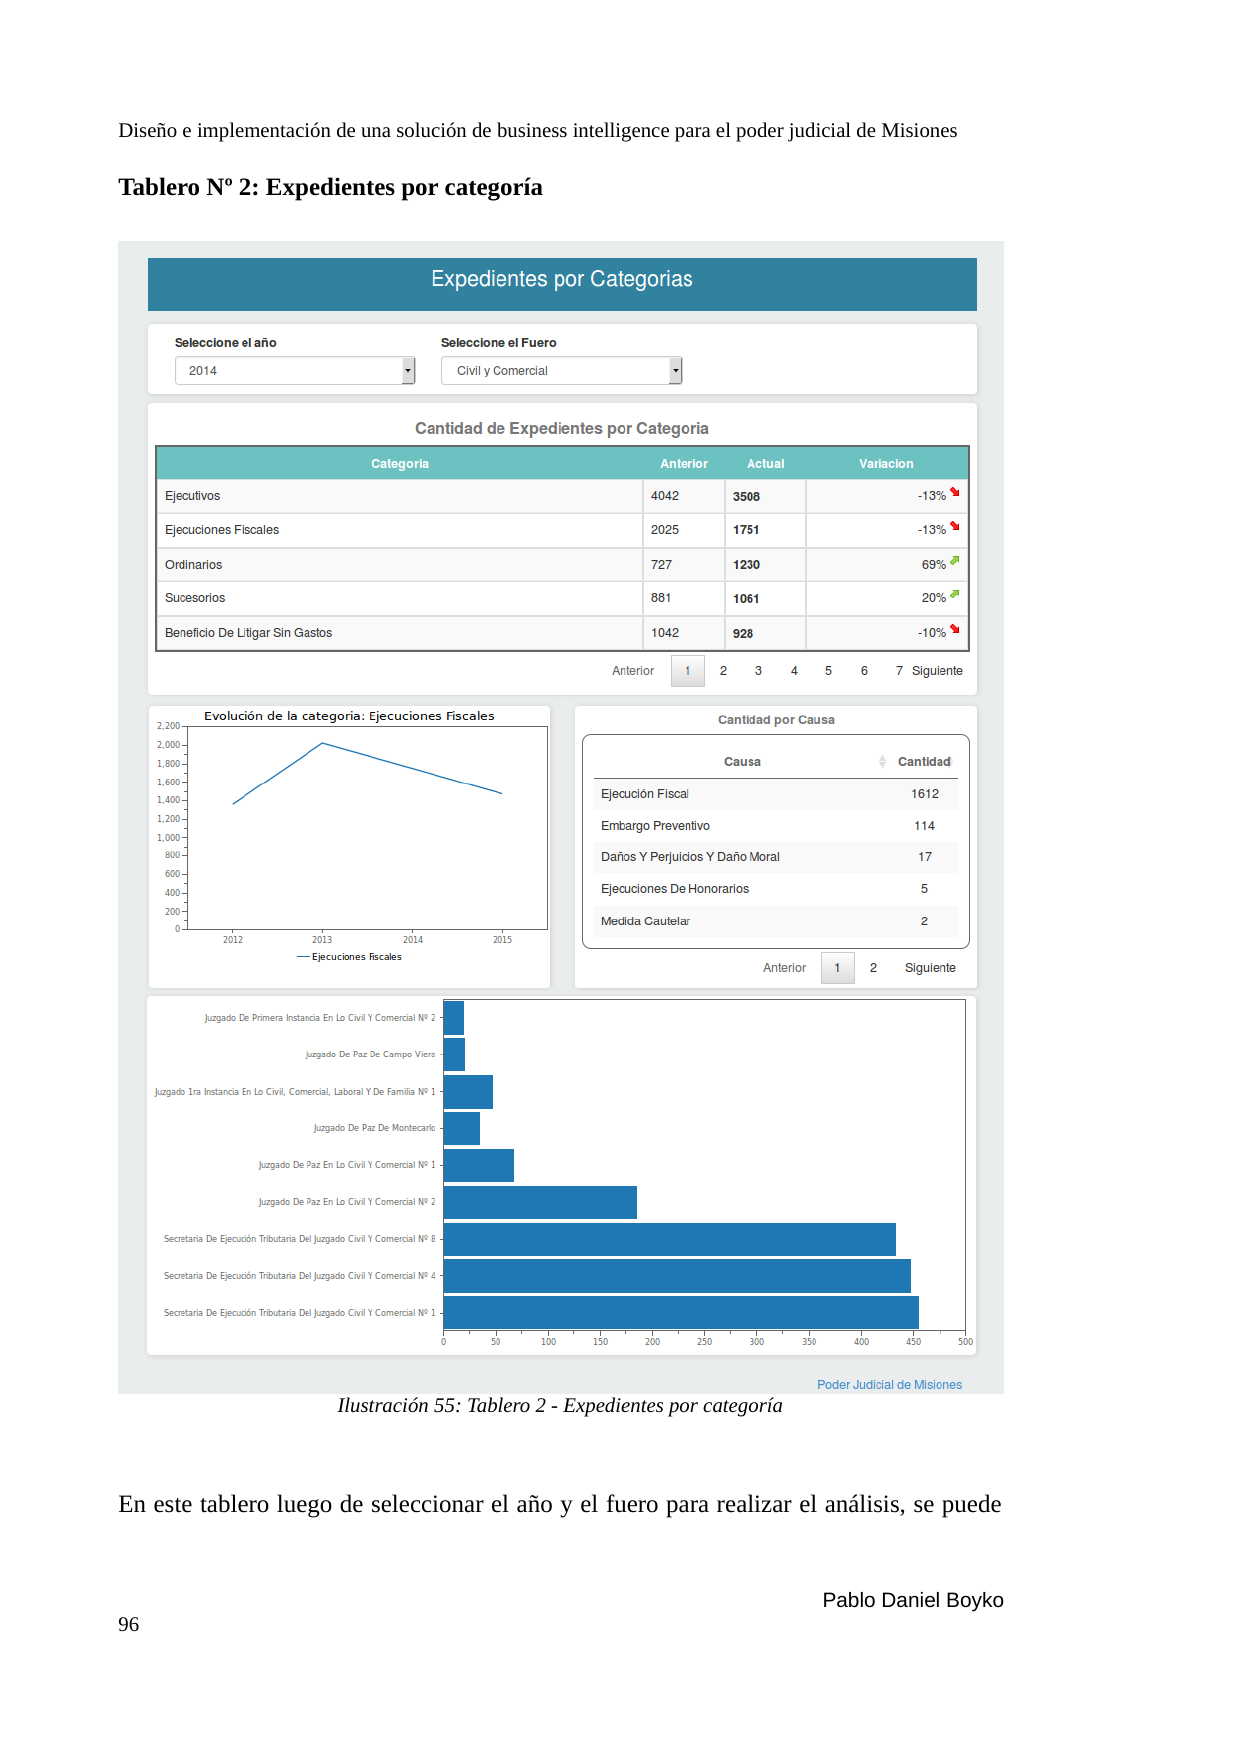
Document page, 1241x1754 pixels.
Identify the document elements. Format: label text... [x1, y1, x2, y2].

text Ilustración 55: Tablero 2 - Expedientes por categoría [118, 1394, 1004, 1417]
text En este tablero luego de seleccionar el año y el fuero para realizar el análisis, se puede [118, 1489, 1004, 1518]
picture [118, 241, 1004, 1394]
text Tablero Nº 2: Expedientes por categoría [118, 172, 1004, 200]
